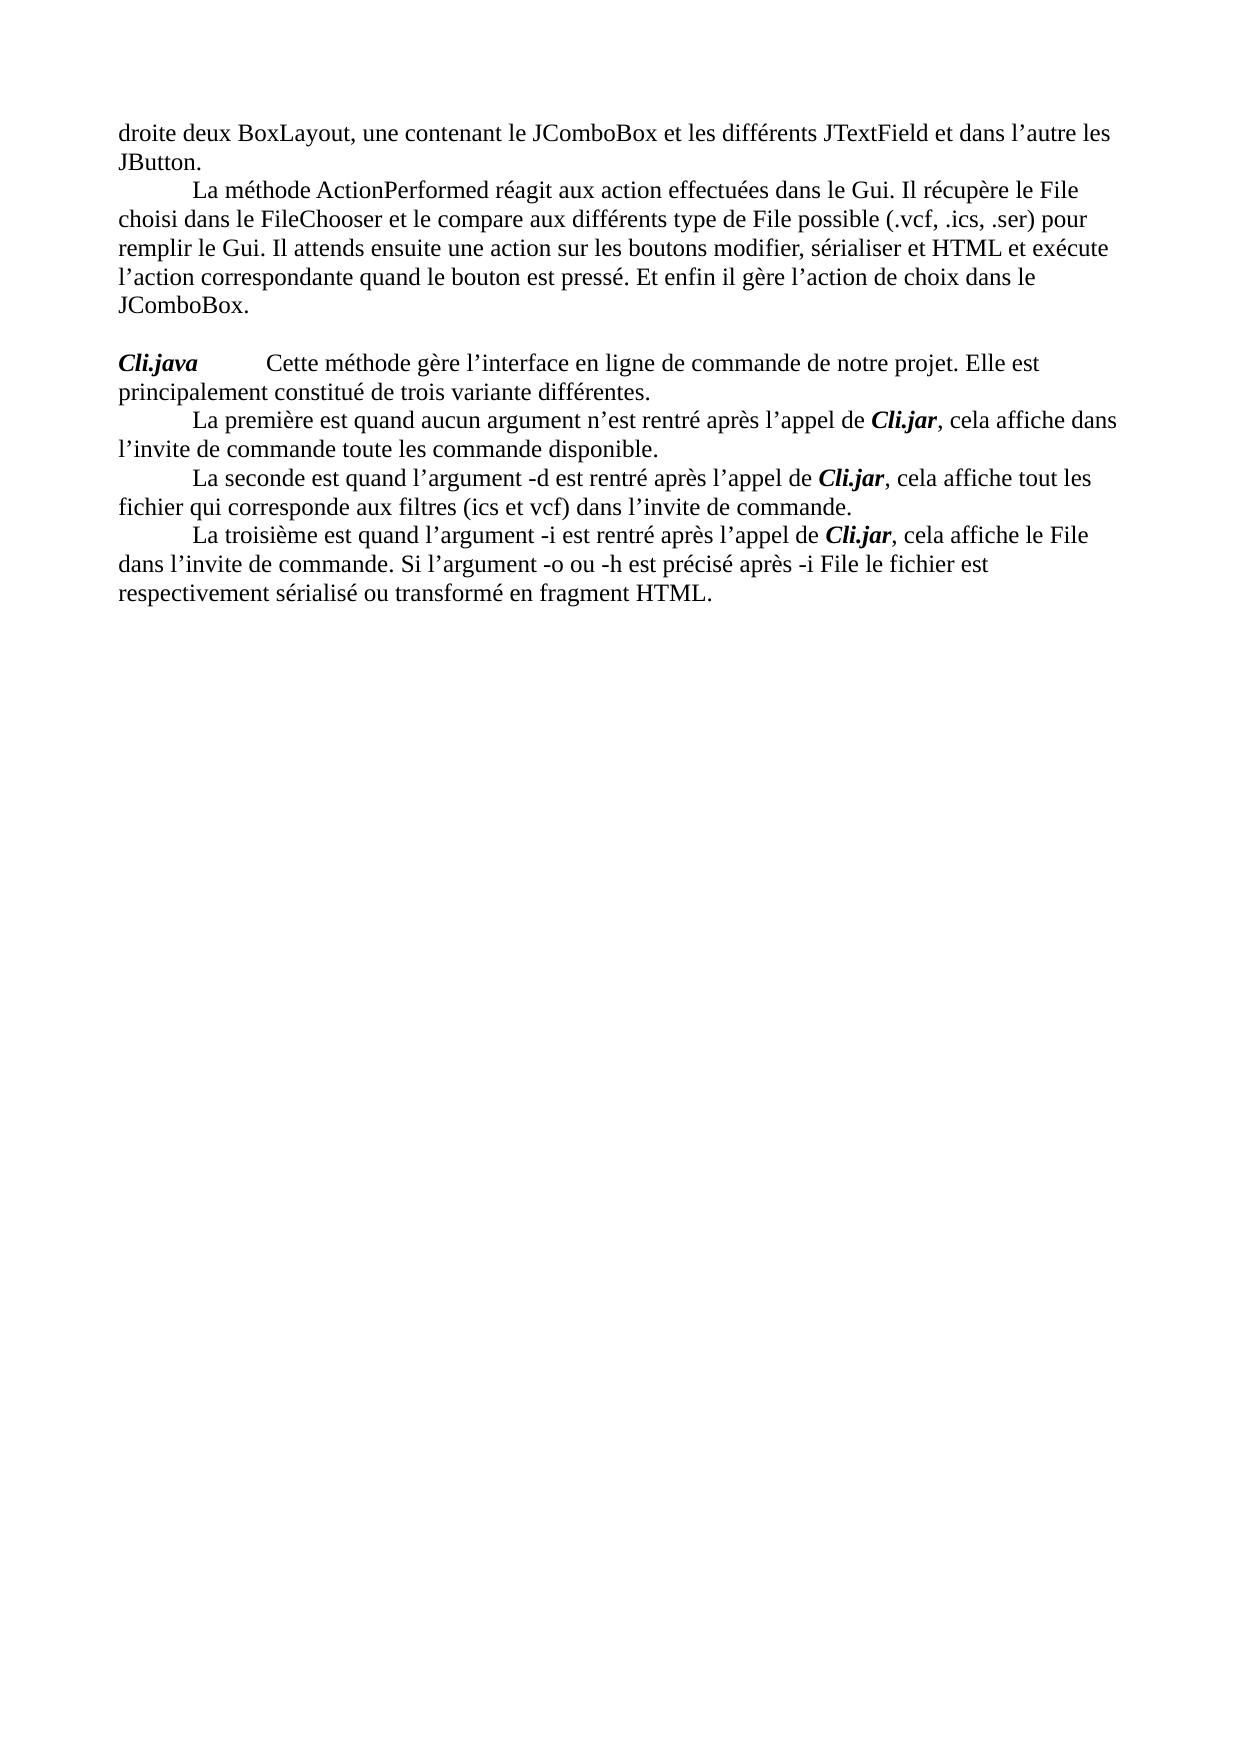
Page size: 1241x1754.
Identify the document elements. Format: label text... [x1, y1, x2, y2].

text La seconde est quand l’argument -d est rentré après l’appel de Cli.jar, cela affiche tout les fichier qui corresponde aux filtres (ics et vcf) dans l’invite de commande. [118, 463, 1122, 521]
text droite deux BoxLayout, une contenant le JComboBox et les différents JTextField et dans l’autre les JButton. [118, 118, 1122, 176]
text La méthode ActionPerformed réagit aux action effectuées dans le Gui. Il récupère le File choisi dans le FileChooser et le compare aux différents type de File possible (.vcf, .ics, .ser) pour remplir le Gui. Il attends ensuite une action sur les boutons modifier, sérialiser et HTML et exécute l’action correspondante quand le bouton est pressé. Et enfin il gère l’action de choix dans le JComboBox. [118, 176, 1122, 319]
text Cli.java Cette méthode gère l’interface en ligne de commande de notre projet. Elle est principalement constitué de trois variante différentes. [118, 348, 1122, 406]
text La première est quand aucun argument n’est rentré après l’appel de Cli.jar, cela affiche dans l’invite de commande toute les commande disponible. [118, 406, 1122, 463]
text La troisième est quand l’argument -i est rentré après l’appel de Cli.jar, cela affiche le File dans l’invite de commande. Si l’argument -o ou -h est précisé après -i File le fichier est respectivement sérialisé ou transformé en fragment HTML. [118, 521, 1122, 607]
